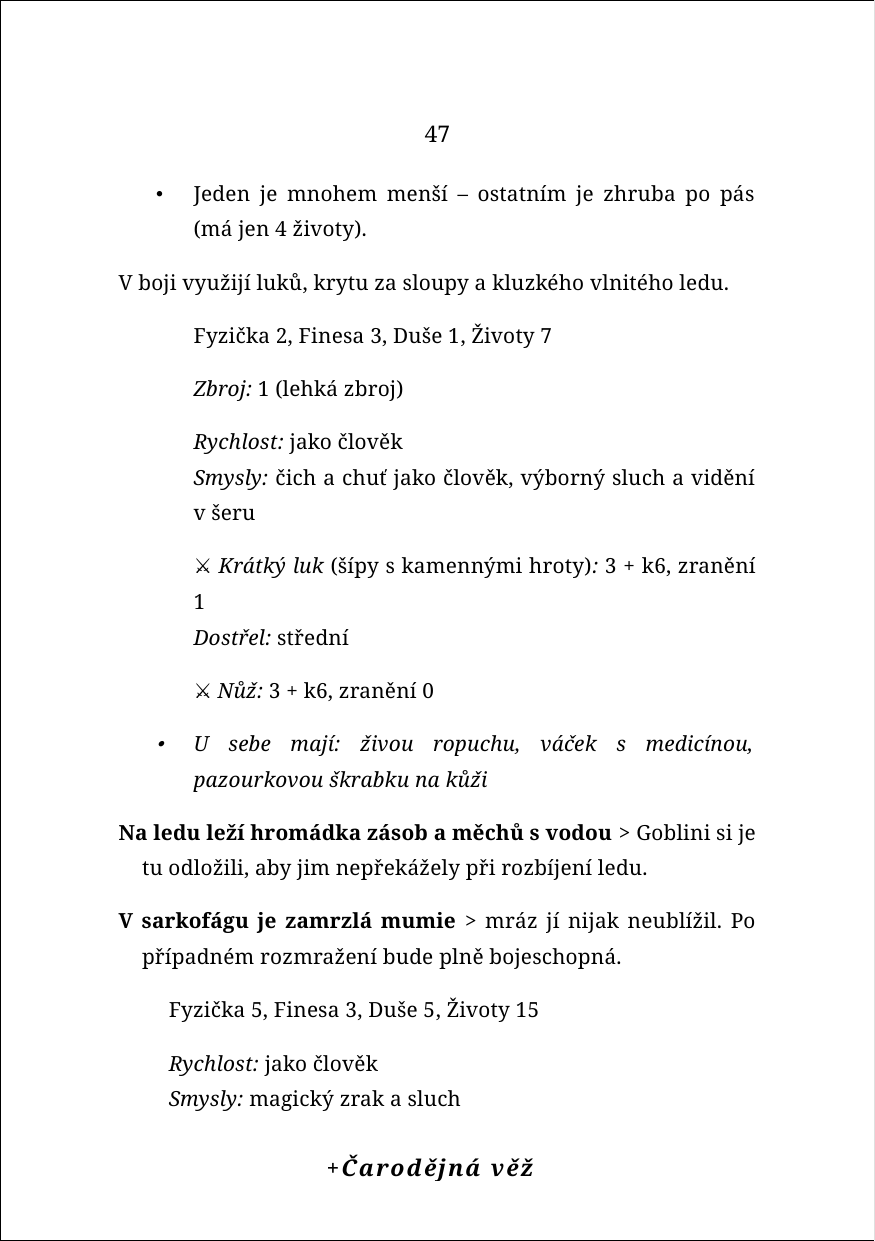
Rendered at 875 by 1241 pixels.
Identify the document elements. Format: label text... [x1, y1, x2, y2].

list Smysly: čich a chuť jako člověk, výborný sluch a vidění v šeru [156, 463, 756, 527]
list Rychlost: jako člověk [156, 427, 756, 456]
text Na ledu leží hromádka zásob a měchů s vodou > Goblini si je tu odložili, aby jim nepřekážely při rozbíjení ledu. [118, 818, 756, 882]
text Fyzička 5, Finesa 3, Duše 5, Životy 15 [168, 995, 756, 1024]
text Smysly: magický zrak a sluch [168, 1084, 756, 1113]
list Dostřel: střední [156, 623, 756, 651]
text Rychlost: jako člověk [168, 1049, 756, 1077]
list ⚔ Nůž: 3 + k6, zranění 0 [156, 676, 756, 704]
list U sebe mají: živou ropuchu, váček s medicínou, pazourkovou škrabku na kůži [156, 729, 756, 793]
list Jeden je mnohem menší – ostatním je zhruba po pás (má jen 4 životy). [156, 179, 756, 243]
list Fyzička 2, Finesa 3, Duše 1, Životy 7 [156, 321, 756, 349]
list Zbroj: 1 (lehká zbroj) [156, 374, 756, 403]
text V boji využijí luků, krytu za sloupy a kluzkého vlnitého ledu. [118, 268, 756, 296]
list ⚔ Krátký luk (šípy s kamennými hroty): 3 + k6, zranění 1 [156, 552, 756, 616]
text V sarkofágu je zamrzlá mumie > mráz jí nijak neublížil. Po případném rozmražení bude plně bojeschopná. [118, 907, 756, 971]
